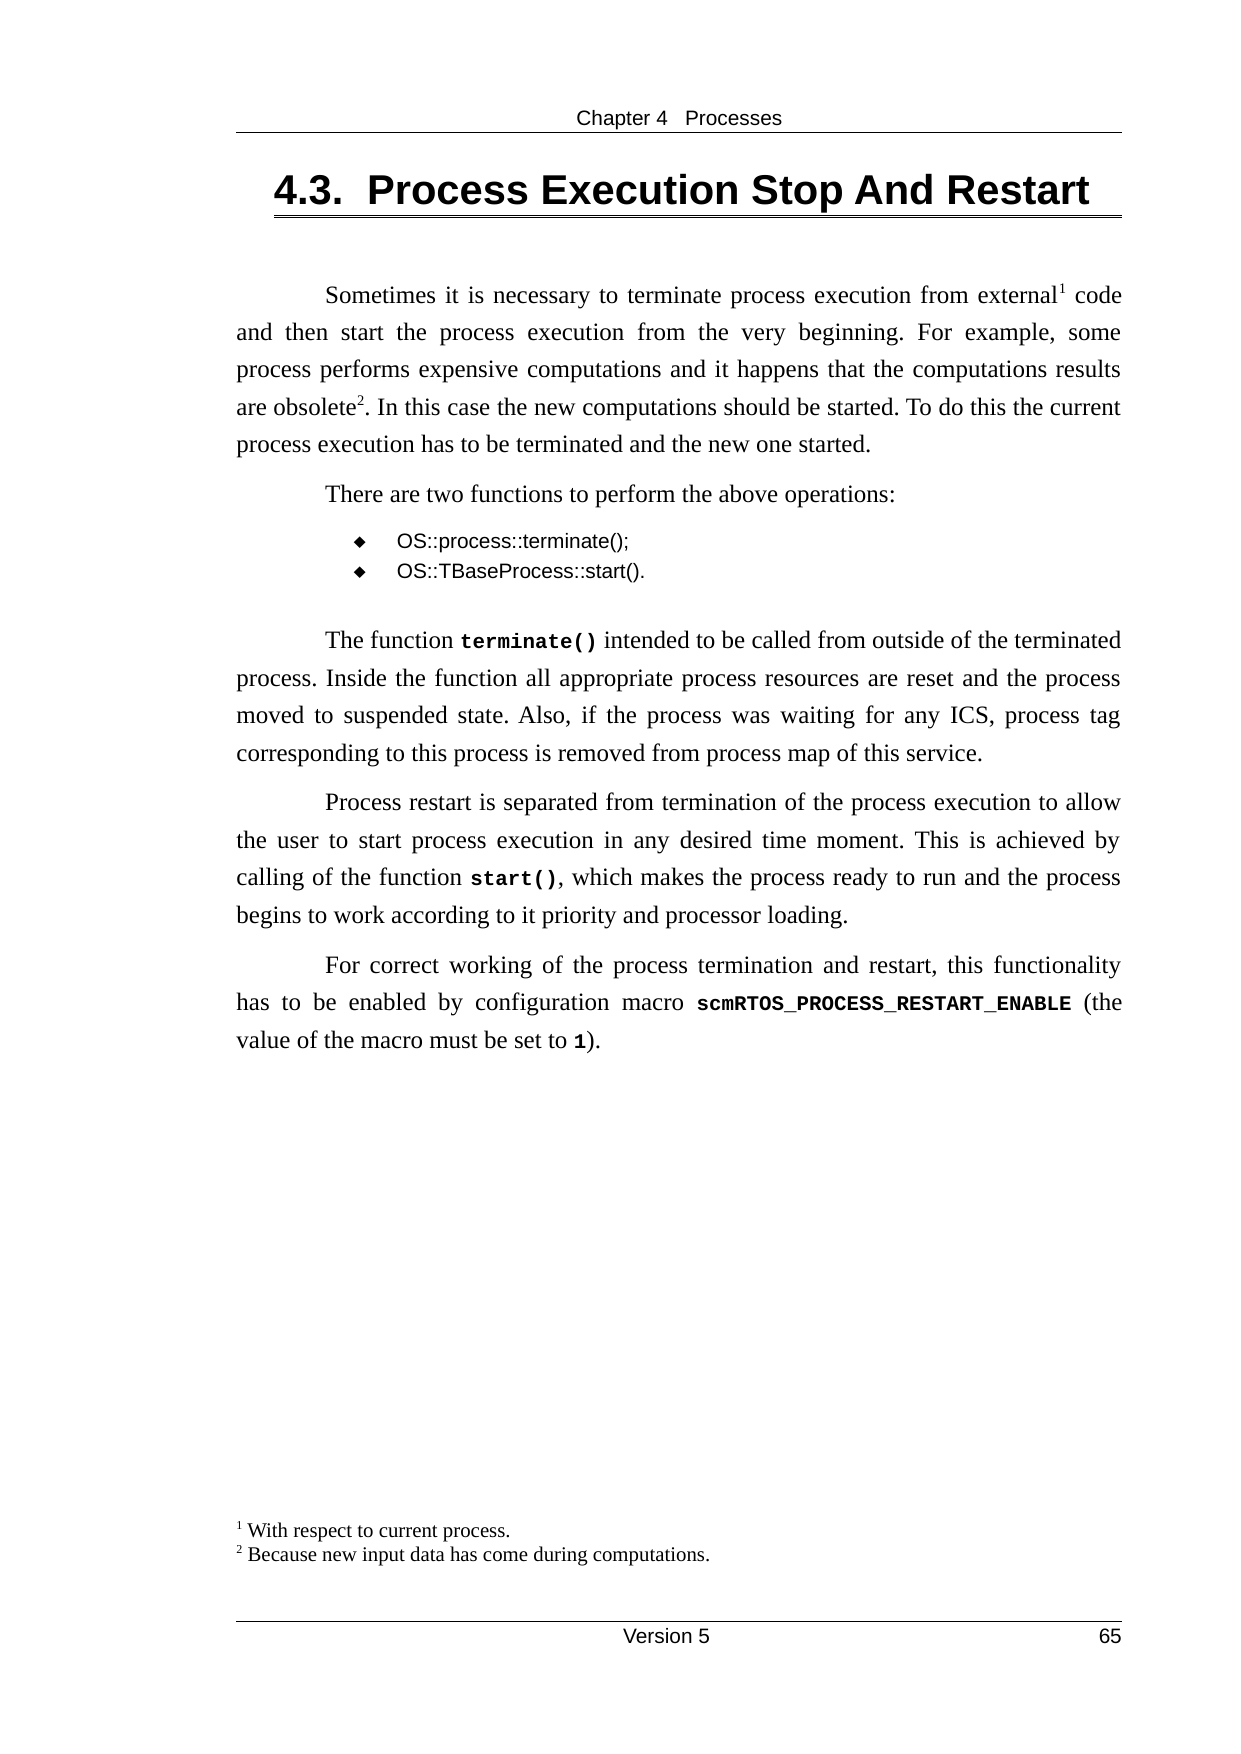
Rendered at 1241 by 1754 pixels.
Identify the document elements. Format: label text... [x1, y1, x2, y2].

list OS::TBaseProcess::start(). [354, 559, 1122, 583]
text There are two functions to perform the above operations: [236, 479, 1122, 508]
subtitle Process Execution Stop And Restart [274, 165, 1122, 215]
text With respect to current process. [236, 1518, 1122, 1542]
list OS::process::terminate(); [354, 529, 1122, 553]
text For correct working of the process termination and restart, this functionality has to be enabled by configuration macro scmRTOS_PROCESS_RESTART_ENABLE (the value of the macro must be set to 1). [236, 950, 1122, 1055]
text Sometimes it is necessary to terminate process execution from external code and then start the process execution from the very beginning. For example, some process performs expensive computations and it happens that the computations results are obsolete. In this case the new computations should be started. To do this the current process execution has to be terminated and the new one started. [236, 280, 1122, 458]
text The function terminate() intended to be called from outside of the terminated process. Inside the function all appropriate process resources are reset and the process moved to suspended state. Also, if the process was waiting for any ICS, process tag corresponding to this process is removed from process map of this service. [236, 625, 1122, 767]
text Because new input data has come during computations. [236, 1542, 1122, 1566]
text Process restart is separated from termination of the process execution to allow the user to start process execution in any desired time moment. This is achieved by calling of the function start(), which makes the process ready to run and the process begins to work according to it priority and processor loading. [236, 787, 1122, 929]
